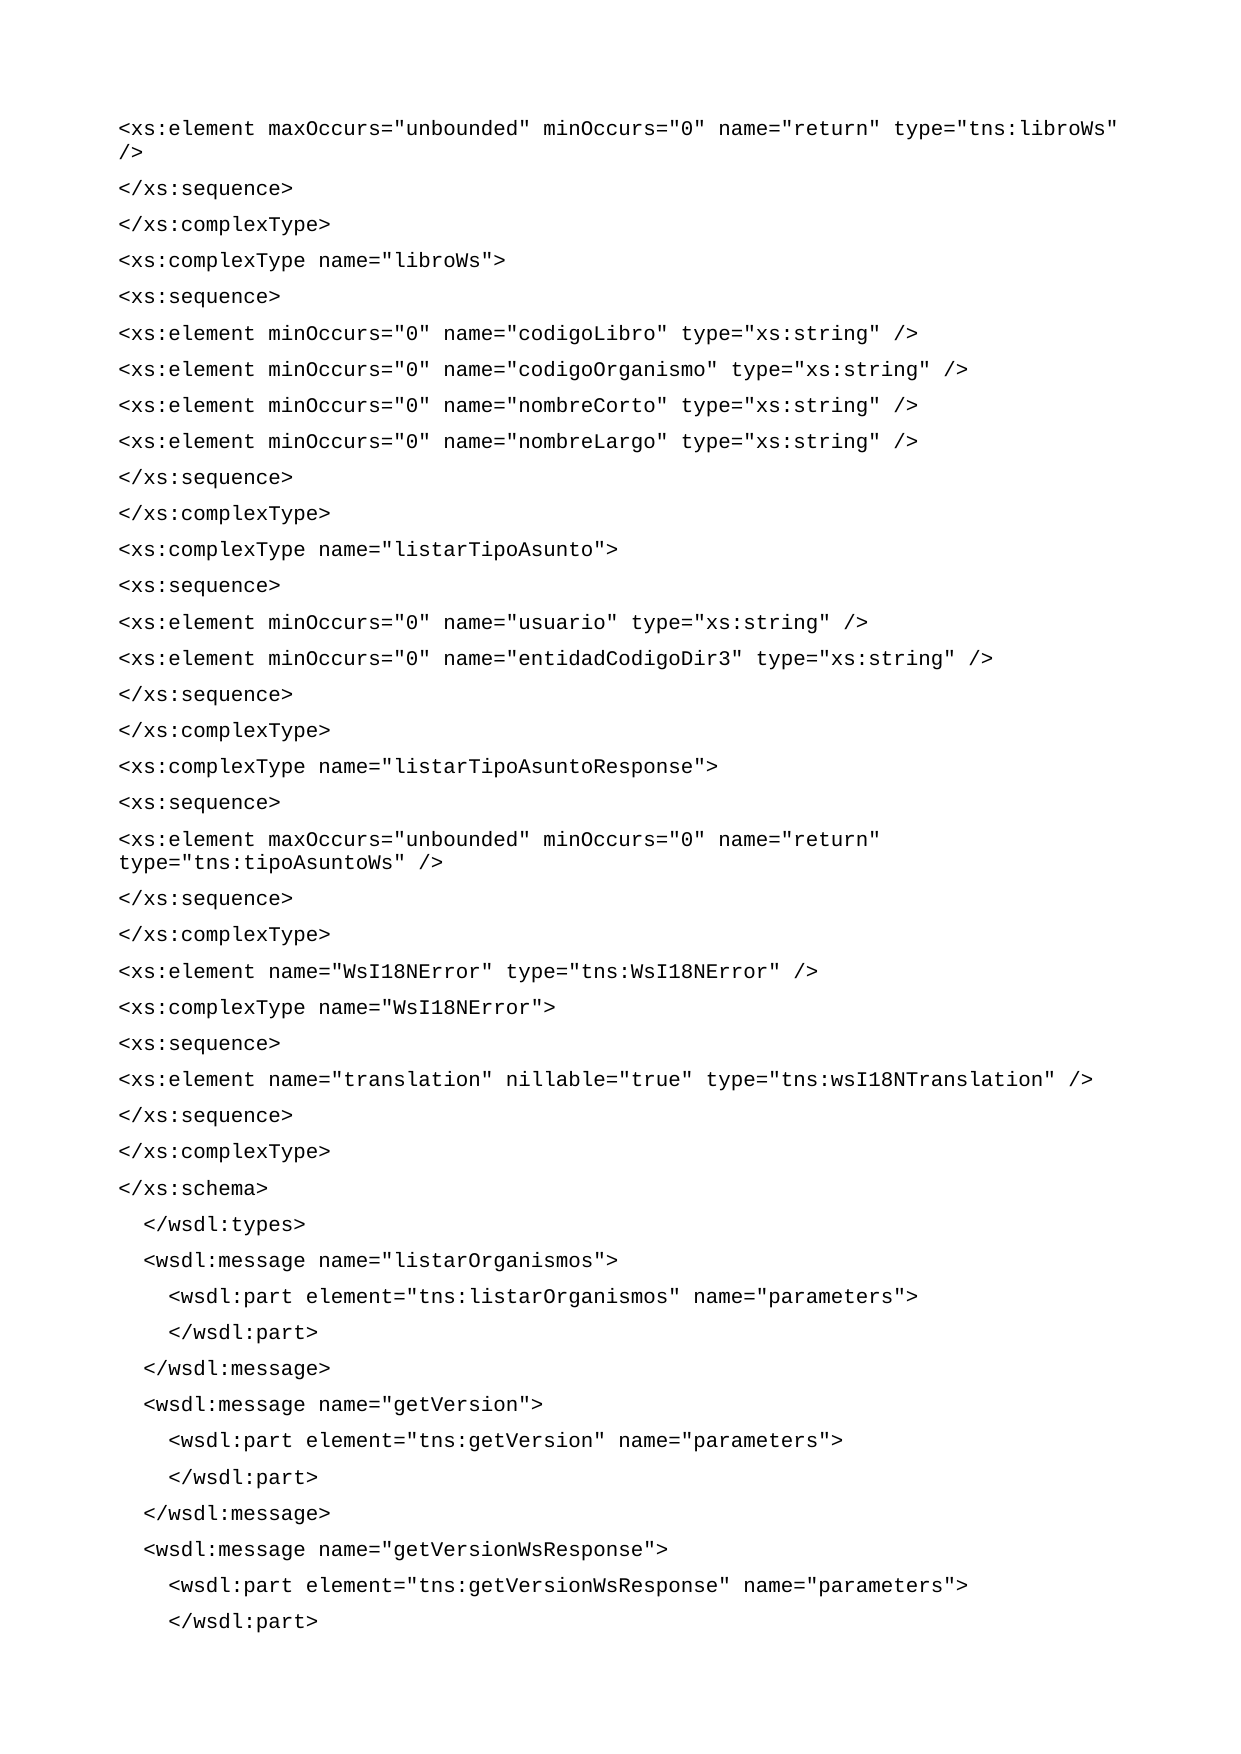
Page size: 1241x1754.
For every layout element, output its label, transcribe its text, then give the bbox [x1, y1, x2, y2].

text <xs:sequence> [118, 286, 1122, 310]
text <wsdl:part element="tns:listarOrganismos" name="parameters"> [118, 1286, 1122, 1309]
text </xs:complexType> [118, 1141, 1122, 1165]
text <wsdl:message name="getVersion"> [118, 1394, 1122, 1418]
text <xs:element minOccurs="0" name="entidadCodigoDir3" type="xs:string" /> [118, 648, 1122, 671]
text </xs:complexType> [118, 924, 1122, 948]
text <xs:sequence> [118, 792, 1122, 816]
text <xs:element minOccurs="0" name="usuario" type="xs:string" /> [118, 612, 1122, 635]
text </xs:sequence> [118, 178, 1122, 202]
text <xs:element minOccurs="0" name="nombreCorto" type="xs:string" /> [118, 395, 1122, 418]
text <xs:element name="translation" nillable="true" type="tns:wsI18NTranslation" /> [118, 1069, 1122, 1093]
text <wsdl:message name="getVersionWsResponse"> [118, 1539, 1122, 1563]
text <xs:element maxOccurs="unbounded" minOccurs="0" name="return" type="tns:tipoAsuntoWs" /> [118, 828, 1122, 876]
text </wsdl:part> [118, 1611, 1122, 1635]
text </wsdl:types> [118, 1214, 1122, 1237]
text <xs:complexType name="WsI18NError"> [118, 997, 1122, 1020]
text </wsdl:part> [118, 1467, 1122, 1490]
text <xs:element minOccurs="0" name="nombreLargo" type="xs:string" /> [118, 431, 1122, 454]
text <xs:complexType name="listarTipoAsunto"> [118, 539, 1122, 563]
text <xs:element maxOccurs="unbounded" minOccurs="0" name="return" type="tns:libroWs" /> [118, 118, 1122, 165]
text </xs:sequence> [118, 684, 1122, 708]
text <wsdl:part element="tns:getVersionWsResponse" name="parameters"> [118, 1575, 1122, 1599]
text <xs:complexType name="libroWs"> [118, 250, 1122, 274]
text </xs:sequence> [118, 467, 1122, 491]
text </xs:complexType> [118, 214, 1122, 238]
text <xs:element minOccurs="0" name="codigoLibro" type="xs:string" /> [118, 322, 1122, 346]
text </xs:complexType> [118, 720, 1122, 744]
text <xs:element minOccurs="0" name="codigoOrganismo" type="xs:string" /> [118, 359, 1122, 382]
text </xs:schema> [118, 1177, 1122, 1201]
text <wsdl:message name="listarOrganismos"> [118, 1250, 1122, 1273]
text </wsdl:part> [118, 1322, 1122, 1346]
text <xs:element name="WsI18NError" type="tns:WsI18NError" /> [118, 961, 1122, 984]
text </xs:sequence> [118, 888, 1122, 912]
text <xs:sequence> [118, 1033, 1122, 1057]
text </xs:complexType> [118, 503, 1122, 527]
text <xs:sequence> [118, 576, 1122, 599]
text </wsdl:message> [118, 1503, 1122, 1526]
text <xs:complexType name="listarTipoAsuntoResponse"> [118, 756, 1122, 780]
text </wsdl:message> [118, 1358, 1122, 1382]
text <wsdl:part element="tns:getVersion" name="parameters"> [118, 1431, 1122, 1454]
text </xs:sequence> [118, 1105, 1122, 1129]
